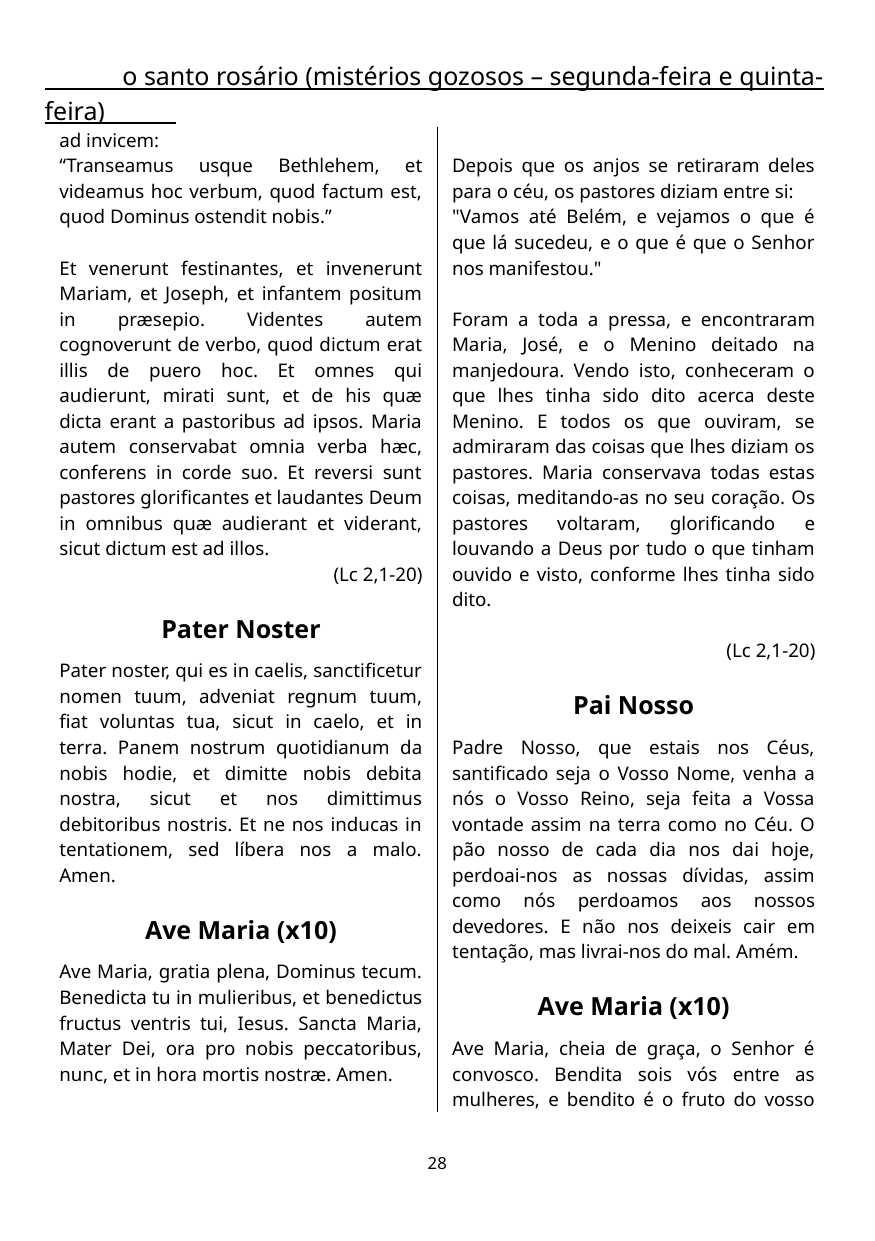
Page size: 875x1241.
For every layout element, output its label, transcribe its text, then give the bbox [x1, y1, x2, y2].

table_header Depois que os anjos se retiraram deles para o céu, os pastores diziam entre si: "Vamos até Belém, e vejamos o que é que lá sucedeu, e o que é que o Senhor nos manifestou." Foram a toda a pressa, e encontraram Maria, José, e o Menino deitado na manjedoura. Vendo isto, conheceram o que lhes tinha sido dito acerca deste Menino. E todos os que ouviram, se admiraram das coisas que lhes diziam os pastores. Maria conservava todas estas coisas, meditando-as no seu coração. Os pastores voltaram, glorificando e louvando a Deus por tudo o que tinham ouvido e visto, conforme lhes tinha sido dito. (Lc 2,1-20) Pai Nosso Padre Nosso, que estais nos Céus, santificado seja o Vosso Nome, venha a nós o Vosso Reino, seja feita a Vossa vontade assim na terra como no Céu. O pão nosso de cada dia nos dai hoje, perdoai-nos as nossas dívidas, assim como nós perdoamos aos nossos devedores. E não nos deixeis cair em tentação, mas livrai-nos do mal. Amém. Ave Maria (x10) Ave Maria, cheia de graça, o Senhor é convosco. Bendita sois vós entre as mulheres, e bendito é o fruto do vosso [438, 127, 830, 1112]
table_header ad invicem: “Transeamus usque Bethlehem, et videamus hoc verbum, quod factum est, quod Dominus ostendit nobis.” Et venerunt festinantes, et invenerunt Mariam, et Joseph, et infantem positum in præsepio. Videntes autem cognoverunt de verbo, quod dictum erat illis de puero hoc. Et omnes qui audierunt, mirati sunt, et de his quæ dicta erant a pastoribus ad ipsos. Maria autem conservabat omnia verba hæc, conferens in corde suo. Et reversi sunt pastores glorificantes et laudantes Deum in omnibus quæ audierant et viderant, sicut dictum est ad illos. (Lc 2,1-20) Pater Noster Pater noster, qui es in caelis, sanctificetur nomen tuum, adveniat regnum tuum, fiat voluntas tua, sicut in caelo, et in terra. Panem nostrum quotidianum da nobis hodie, et dimitte nobis debita nostra, sicut et nos dimittimus debitoribus nostris. Et ne nos inducas in tentationem, sed líbera nos a malo. Amen. Ave Maria (x10) Ave Maria, gratia plena, Dominus tecum. Benedicta tu in mulieribus, et benedictus fructus ventris tui, Iesus. Sancta Maria, Mater Dei, ora pro nobis peccatoribus, nunc, et in hora mortis nostræ. Amen. [44, 127, 437, 1112]
